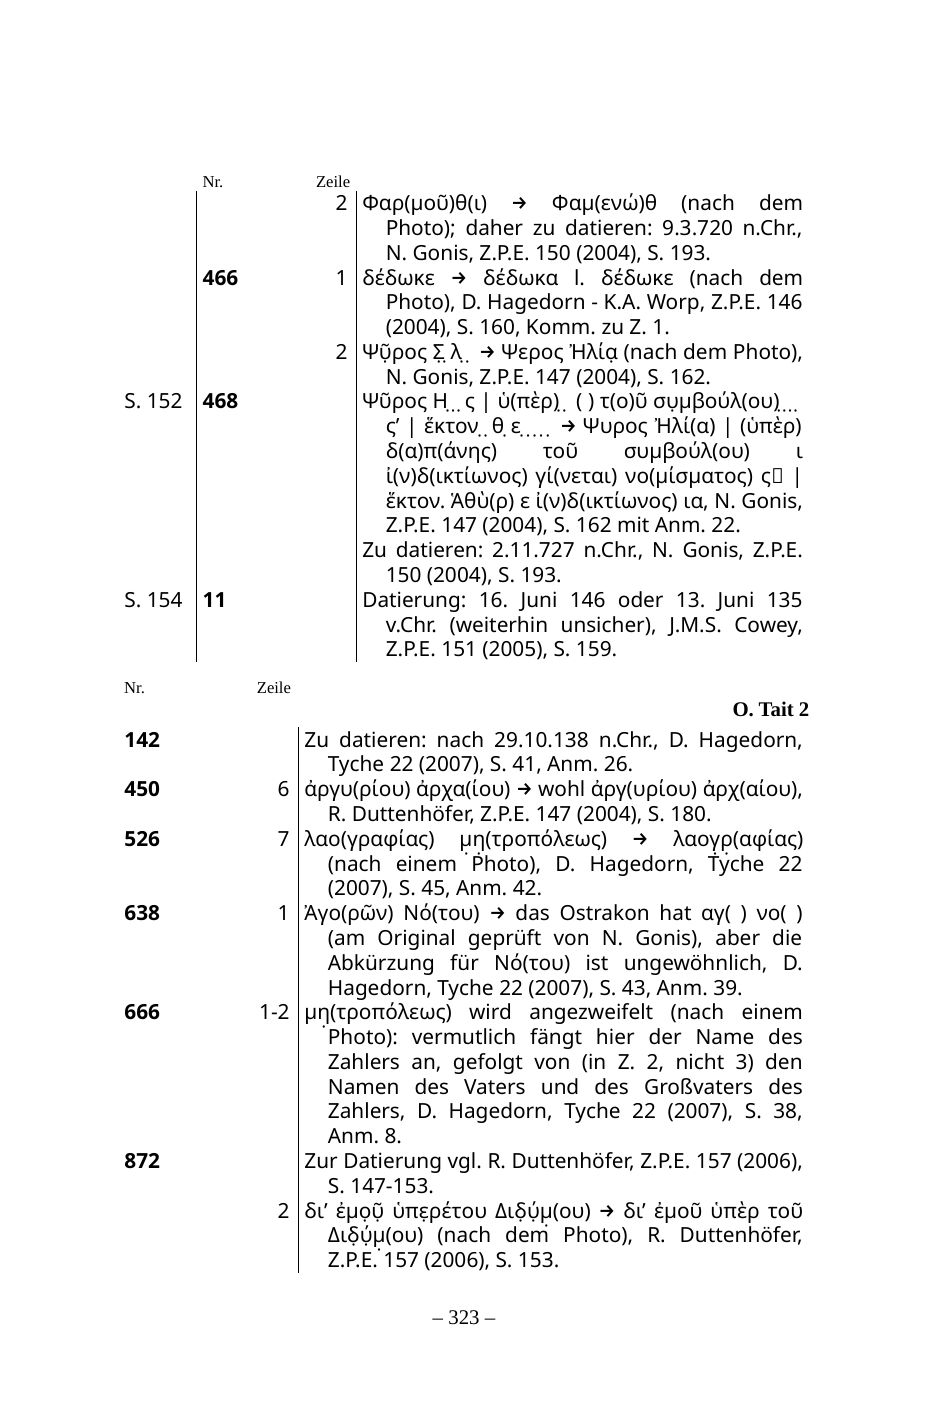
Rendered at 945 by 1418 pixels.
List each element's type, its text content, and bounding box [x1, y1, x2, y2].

table_cell [118, 340, 196, 389]
table_cell 1 [207, 901, 298, 1000]
table_cell Zu datieren: 2.11.727 n.Chr., N. Gonis, Z.P.E. 150 (2004), S. 193. [357, 538, 809, 587]
table_cell Φαρ(μοῦ)θ(ι) → Φαμ(ενώ)θ (nach dem Photo); daher zu datieren: 9.3.720 n.Chr., N. Gonis, Z.P.E. 150 (2004), S. 193. [357, 191, 809, 265]
table_cell Ψῦρος Η ̣ ̣ ̣ς | ὑ(πὲρ) ̣ ̣ ( ) τ(ο)ῦ συ̣μβούλ(ου) ̣ ̣ ̣ ̣ ς’ | ἕκτον ̣ ̣θ ̣ε ̣ ̣ ̣ ̣ ̣ → Ψυρος Ἠλί(α) | (ὑπὲρ) δ(α)π(άνης) τοῦ συμβούλ(ου) ι ἰ(ν)δ(ικτίωνος) γί(νεται) νο(μίσματος) ς | ἕκτον. Ἁθὺ(ρ) ε ἰ(ν)δ(ικτίωνος) ια, N. Gonis, Z.P.E. 147 (2004), S. 162 mit Anm. 22. [357, 389, 809, 538]
table_cell 11 [197, 588, 356, 662]
table_cell λαο(γραφίας) μ̣η̣(τροπόλεως) → λαογ̣ρ̣(αφίας) (nach einem Photo), D. Hagedorn, Tyche 22 (2007), S. 45, Anm. 42. [299, 826, 809, 901]
table_cell 2 [207, 1198, 298, 1273]
table_cell 526 [118, 826, 207, 901]
table_cell 1-2 [207, 1000, 298, 1149]
table_header 142 [118, 727, 298, 777]
table_cell διʼ ἐμο̣ῦ̣ ὑπε̣ρέτου Διδ̣ύ̣μ̣(ου) → δι’ ἐμοῦ ὑπὲρ τοῦ Διδ̣ύ̣μ̣(ου) (nach dem Photo), R. Duttenhöfer, Z.P.E. 157 (2006), S. 153. [299, 1198, 809, 1273]
table_header Zu datieren: nach 29.10.138 n.Chr., D. Hagedorn, Tyche 22 (2007), S. 41, Anm. 26. [299, 727, 809, 777]
table_cell Ψῦ̣ρος Σ̣ ̣λ ̣ ̣ → Ψερος Ἠλία̣ (nach dem Photo), N. Gonis, Z.P.E. 147 (2004), S. 162. [357, 340, 809, 389]
table_cell 666 [118, 1000, 207, 1149]
table_cell 466 [197, 265, 302, 339]
table_cell 872 [118, 1149, 298, 1198]
table_cell S. 152 [118, 389, 196, 538]
table_cell [118, 538, 196, 587]
table_cell [118, 191, 196, 265]
table_cell 2 [302, 191, 356, 265]
table_cell Datierung: 16. Juni 146 oder 13. Juni 135 v.Chr. (weiterhin unsicher), J.M.S. Cowey, Z.P.E. 151 (2005), S. 159. [357, 588, 809, 662]
table_cell μη̣(τροπόλεως) wird angezweifelt (nach einem Photo): vermutlich fängt hier der Name des Zahlers an, gefolgt von (in Z. 2, nicht 3) den Namen des Vaters und des Großvaters des Zahlers, D. Hagedorn, Tyche 22 (2007), S. 38, Anm. 8. [299, 1000, 809, 1149]
table_cell Zur Datierung vgl. R. Duttenhöfer, Z.P.E. 157 (2006), S. 147-153. [299, 1149, 809, 1198]
table_cell δέδωκε → δέδωκα l. δέδωκε (nach dem Photo), D. Hagedorn - K.A. Worp, Z.P.E. 146 (2004), S. 160, Komm. zu Z. 1. [357, 265, 809, 339]
table_cell [197, 340, 302, 389]
table_cell 7 [207, 826, 298, 901]
table_cell [118, 265, 196, 339]
table_cell S. 154 [118, 588, 196, 662]
table_cell [197, 191, 302, 265]
table_cell Ἀγο(ρῶν) Νό(του) → das Ostrakon hat αγ( ) νο( ) (am Original geprüft von N. Gonis), aber die Abkürzung für Νό(του) ist ungewöhnlich, D. Hagedorn, Tyche 22 (2007), S. 43, Anm. 39. [299, 901, 809, 1000]
table_cell ἀργυ(ρίου) ἀρχα(ίου) → wohl ἀργ(υρίου) ἀρχ(αίου), R. Duttenhöfer, Z.P.E. 147 (2004), S. 180. [299, 777, 809, 826]
table_cell 2 [302, 340, 356, 389]
table_cell 6 [207, 777, 298, 826]
subtitle O. Tait 2 [118, 697, 809, 721]
table_cell [197, 538, 356, 587]
text Nr. Zeile [118, 678, 809, 697]
table_cell 450 [118, 777, 207, 826]
table_cell 1 [302, 265, 356, 339]
table_cell 638 [118, 901, 207, 1000]
table_cell 468 [197, 389, 356, 538]
table_cell [118, 1198, 207, 1273]
